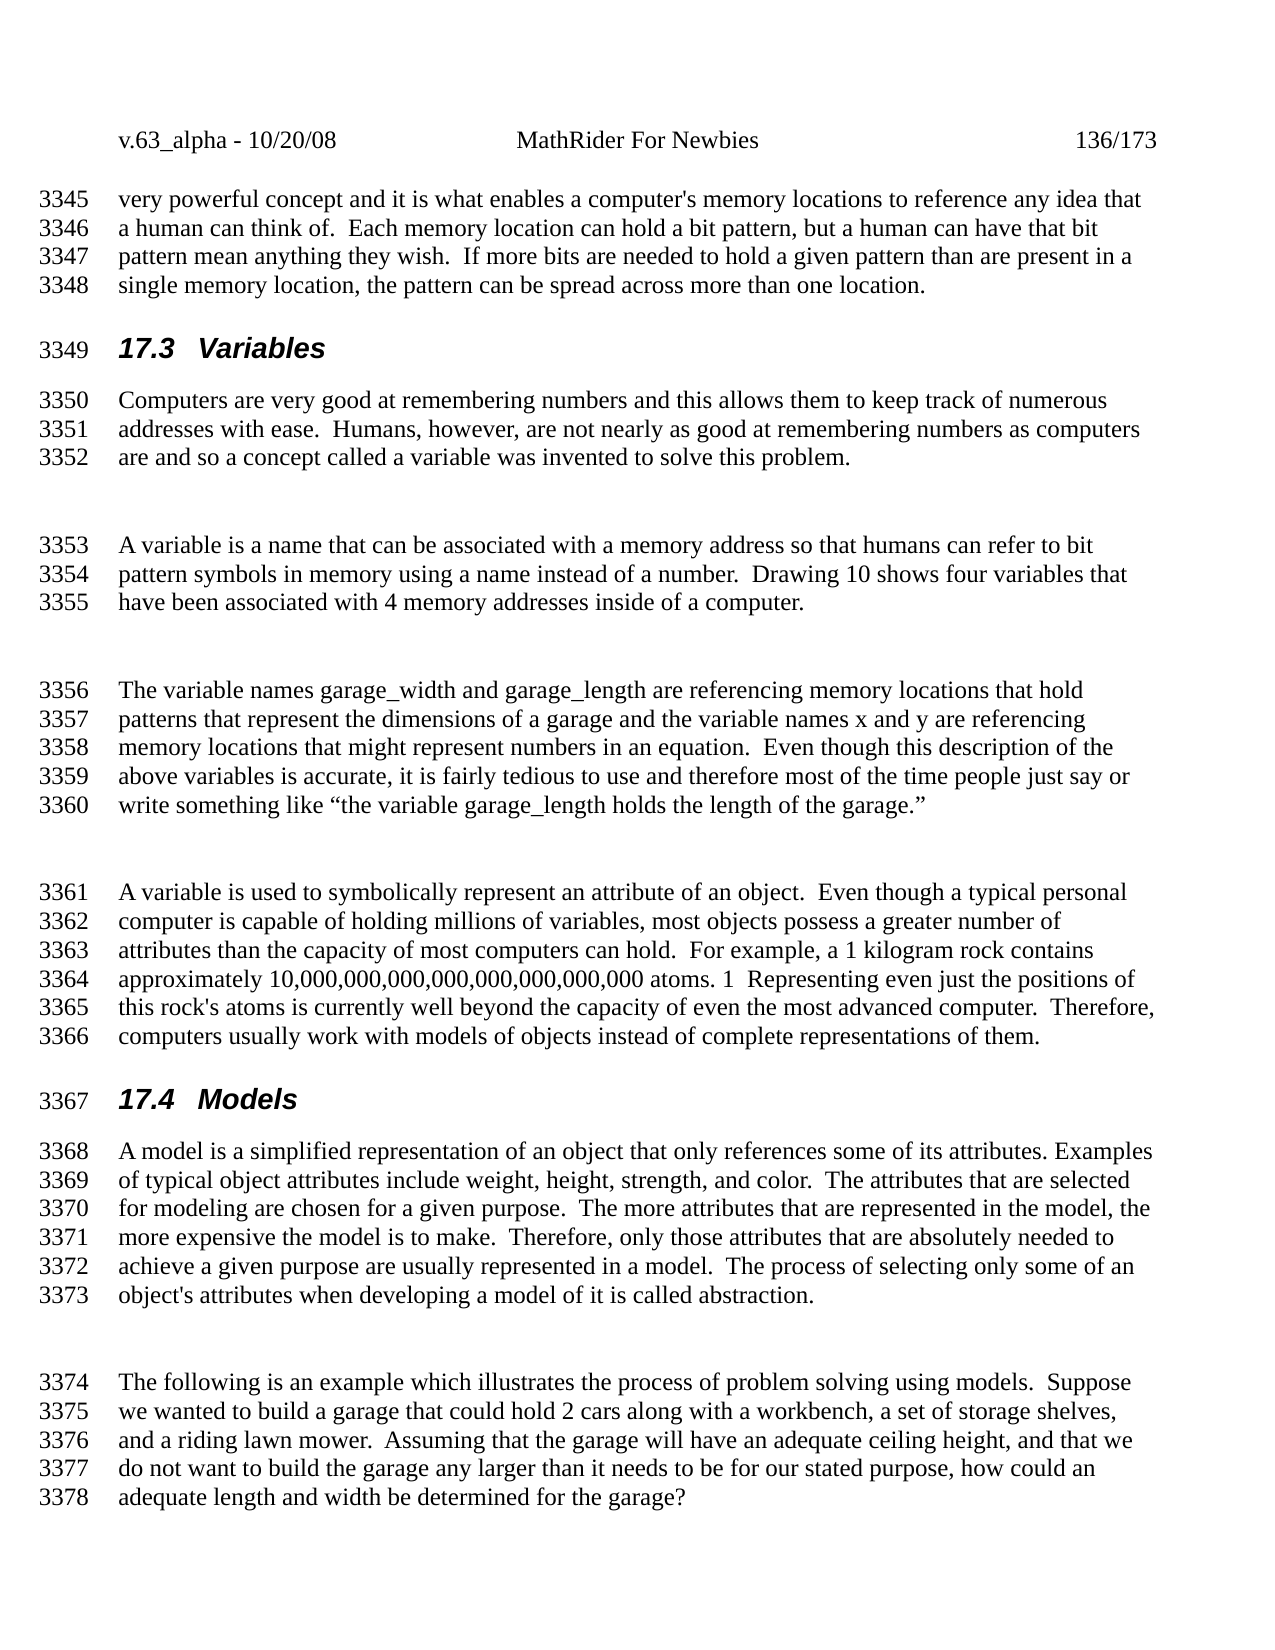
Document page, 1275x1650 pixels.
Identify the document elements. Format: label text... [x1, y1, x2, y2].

text The following is an example which illustrates the process of problem solving using models. Suppose we wanted to build a garage that could hold 2 cars along with a workbench, a set of storage shelves, and a riding lawn mower. Assuming that the garage will have an adequate ceiling height, and that we do not want to build the garage any larger than it needs to be for our stated purpose, how could an adequate length and width be determined for the garage? [118, 1367, 1157, 1511]
subtitle Variables [118, 331, 1157, 365]
text A variable is a name that can be associated with a memory address so that humans can refer to bit pattern symbols in memory using a name instead of a number. Drawing 10 shows four variables that have been associated with 4 memory addresses inside of a computer. [118, 530, 1157, 616]
text The variable names garage_width and garage_length are referencing memory locations that hold patterns that represent the dimensions of a garage and the variable names x and y are referencing memory locations that might represent numbers in an equation. Even though this description of the above variables is accurate, it is fairly tedious to use and therefore most of the time people just say or write something like “the variable garage_length holds the length of the garage.” [118, 675, 1157, 819]
text Computers are very good at remembering numbers and this allows them to keep track of numerous addresses with ease. Humans, however, are not nearly as good at remembering numbers as computers are and so a concept called a variable was invented to solve this problem. [118, 385, 1157, 471]
text A variable is used to symbolically represent an attribute of an object. Even though a typical personal computer is capable of holding millions of variables, most objects possess a greater number of attributes than the capacity of most computers can hold. For example, a 1 kilogram rock contains approximately 10,000,000,000,000,000,000,000,000 atoms. 1 Representing even just the positions of this rock's atoms is currently well beyond the capacity of even the most advanced computer. Therefore, computers usually work with models of objects instead of complete representations of them. [118, 877, 1157, 1050]
subtitle Models [118, 1082, 1157, 1116]
text very powerful concept and it is what enables a computer's memory locations to reference any idea that a human can think of. Each memory location can hold a bit pattern, but a human can have that bit pattern mean anything they wish. If more bits are needed to hold a given pattern than are present in a single memory location, the pattern can be spread across more than one location. [118, 184, 1157, 299]
text A model is a simplified representation of an object that only references some of its attributes. Examples of typical object attributes include weight, height, strength, and color. The attributes that are selected for modeling are chosen for a given purpose. The more attributes that are represented in the model, the more expensive the model is to make. Therefore, only those attributes that are absolutely needed to achieve a given purpose are usually represented in a model. The process of selecting only some of an object's attributes when developing a model of it is called abstraction. [118, 1136, 1157, 1308]
